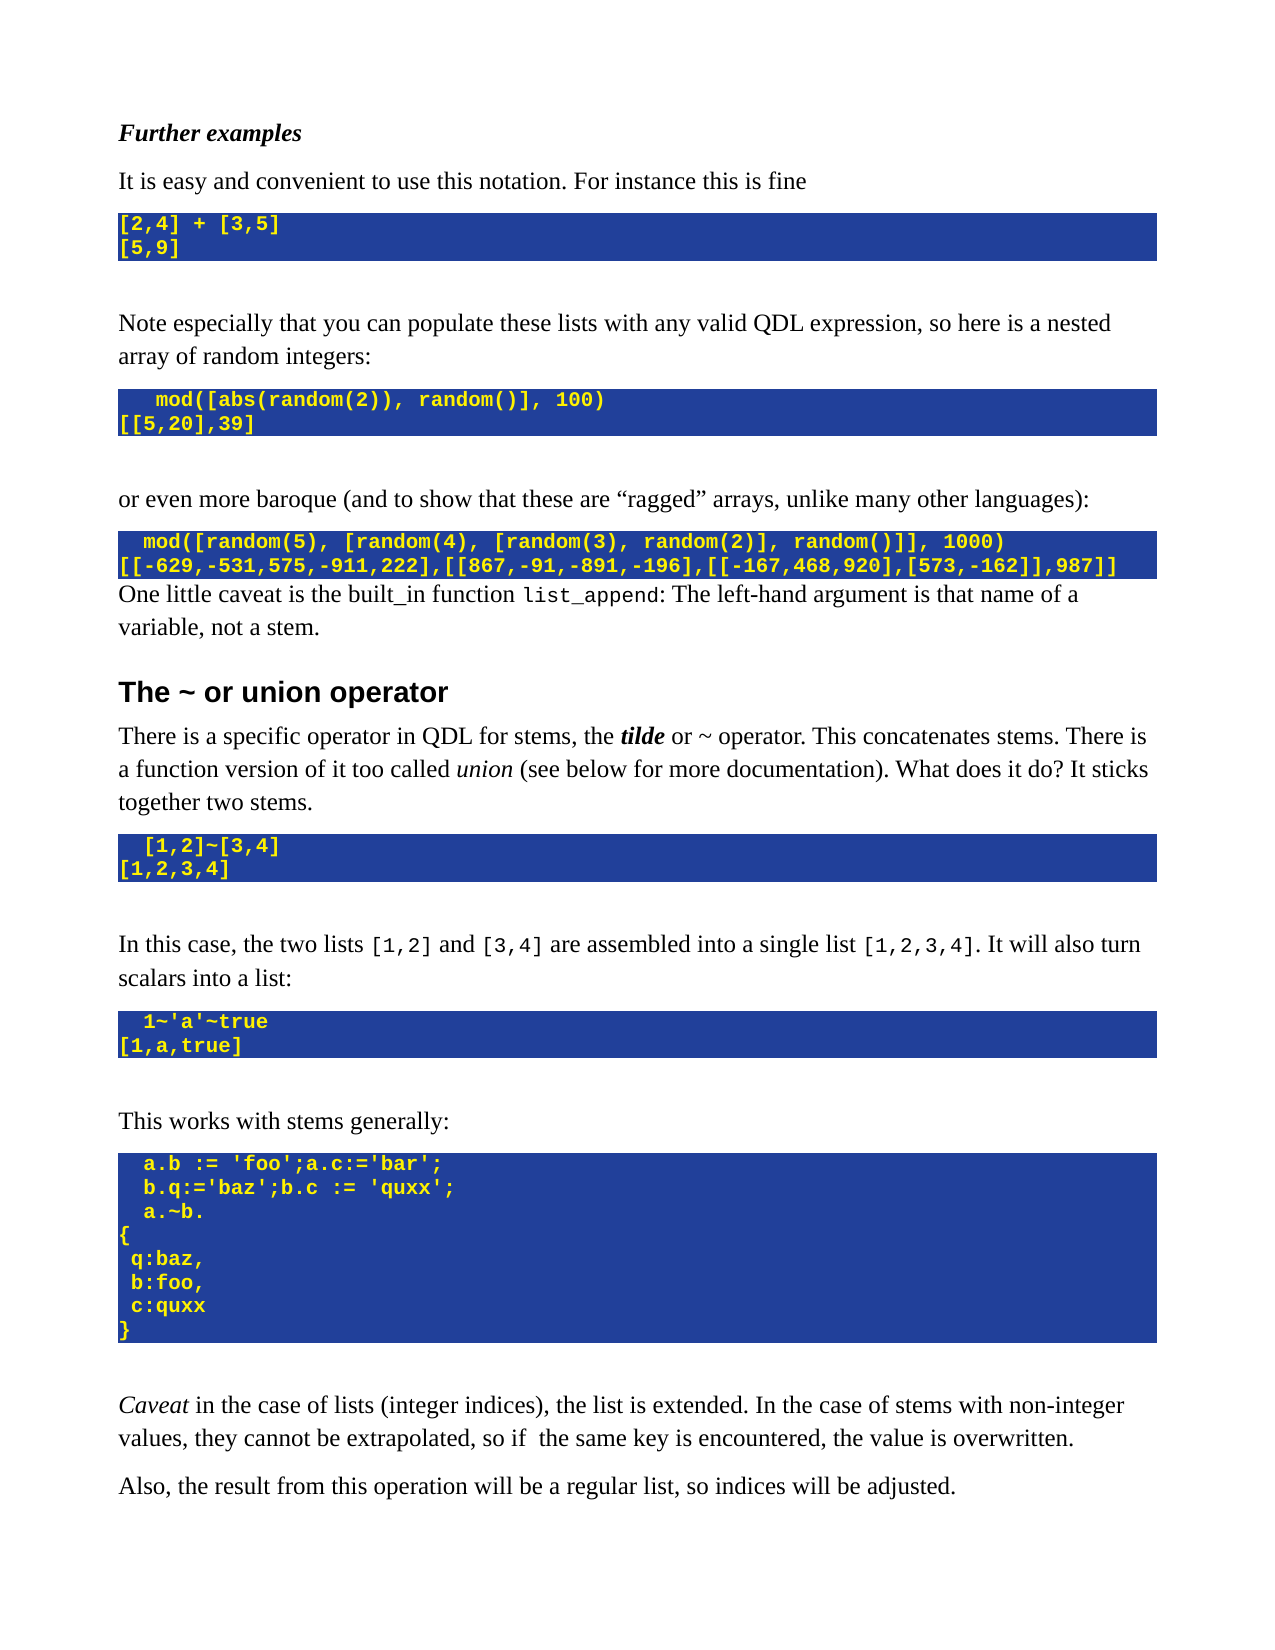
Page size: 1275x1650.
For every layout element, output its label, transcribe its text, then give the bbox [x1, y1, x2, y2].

text or even more baroque (and to show that these are “ragged” arrays, unlike many other languages): [118, 484, 1157, 512]
text [1,2]~[3,4] [118, 834, 1157, 858]
text In this case, the two lists [1,2] and [3,4] are assembled into a single list [1,2,3,4]. It will also turn scalars into a list: [118, 929, 1157, 992]
text [[5,20],39] [118, 412, 1157, 436]
text Caveat in the case of lists (integer indices), the list is extended. In the case of stems with non-integer values, they cannot be extrapolated, so if the same key is encountered, the value is overwritten. [118, 1390, 1157, 1452]
text a.b := 'foo';a.c:='bar'; [118, 1153, 1157, 1177]
text [1,2,3,4] [118, 858, 1157, 882]
text b:foo, [118, 1272, 1157, 1295]
text It is easy and convenient to use this notation. For instance this is fine [118, 166, 1157, 194]
subtitle The ~ or union operator [118, 675, 1157, 708]
text c:quxx [118, 1295, 1157, 1319]
text { [118, 1224, 1157, 1248]
text Note especially that you can populate these lists with any valid QDL expression, so here is a nested array of random integers: [118, 308, 1157, 370]
text mod([random(5), [random(4), [random(3), random(2)], random()]], 1000) [118, 531, 1157, 555]
text Also, the result from this operation will be a regular list, so indices will be adjusted. [118, 1471, 1157, 1499]
text q:baz, [118, 1248, 1157, 1272]
text } [118, 1319, 1157, 1343]
text b.q:='baz';b.c := 'quxx'; [118, 1177, 1157, 1201]
text a.~b. [118, 1201, 1157, 1224]
text Further examples [118, 118, 1157, 147]
text 1~'a'~true [118, 1011, 1157, 1034]
text [2,4] + [3,5] [118, 213, 1157, 237]
text One little caveat is the built_in function list_append: The left-hand argument is that name of a variable, not a stem. [118, 579, 1157, 641]
text [5,9] [118, 237, 1157, 261]
text This works with stems generally: [118, 1106, 1157, 1134]
text There is a specific operator in QDL for stems, the tilde or ~ operator. This concatenates stems. There is a function version of it too called union (see below for more documentation). What does it do? It sticks together two stems. [118, 721, 1157, 816]
text [[-629,-531,575,-911,222],[[867,-91,-891,-196],[[-167,468,920],[573,-162]],987]] [118, 555, 1157, 579]
text [1,a,true] [118, 1034, 1157, 1058]
text mod([abs(random(2)), random()], 100) [118, 389, 1157, 412]
